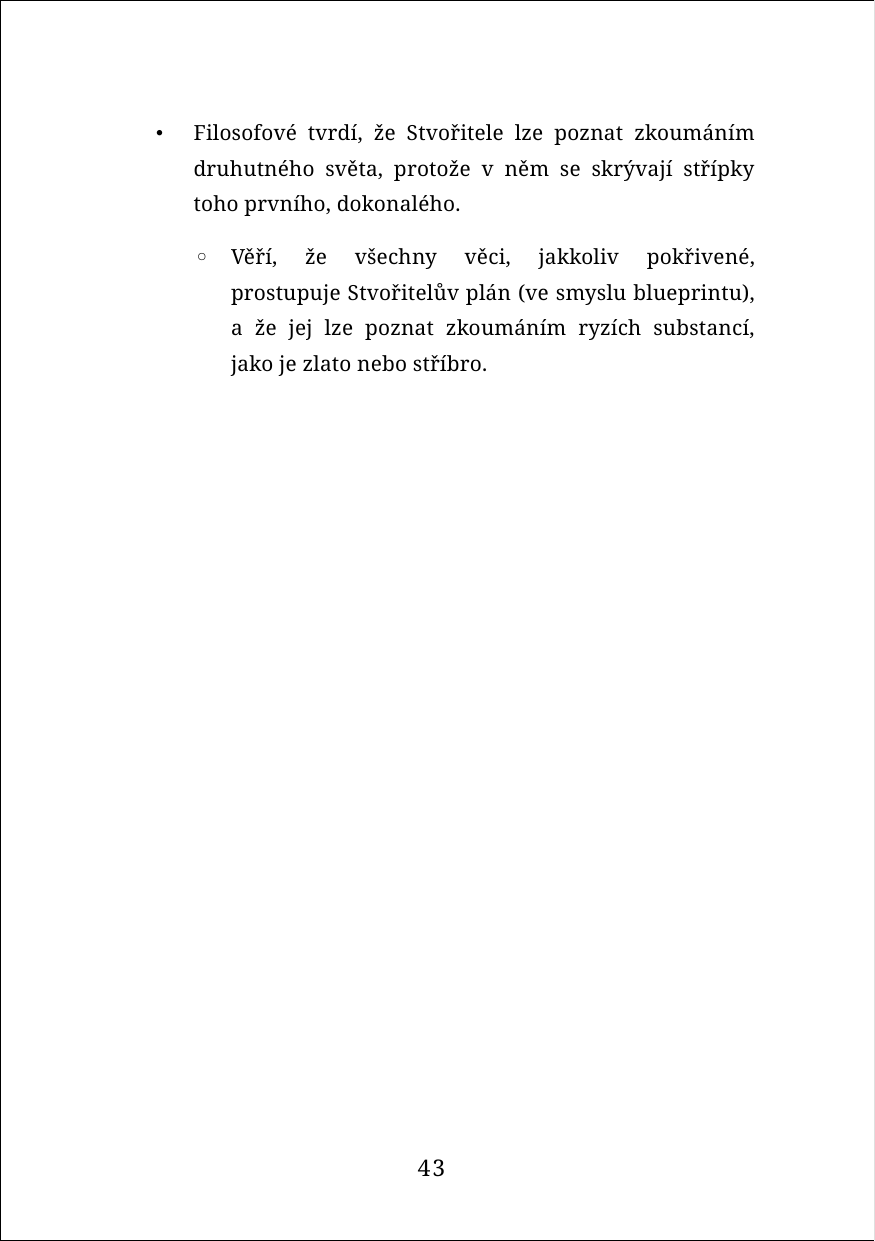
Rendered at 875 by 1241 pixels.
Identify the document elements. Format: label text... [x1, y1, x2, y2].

list Filosofové tvrdí, že Stvořitele lze poznat zkoumáním druhutného světa, protože v něm se skrývají střípky toho prvního, dokonalého. [156, 118, 756, 218]
list Věří, že všechny věci, jakkoliv pokřivené, prostupuje Stvořitelův plán (ve smyslu blueprintu), a že jej lze poznat zkoumáním ryzích substancí, jako je zlato nebo stříbro. [193, 242, 756, 377]
